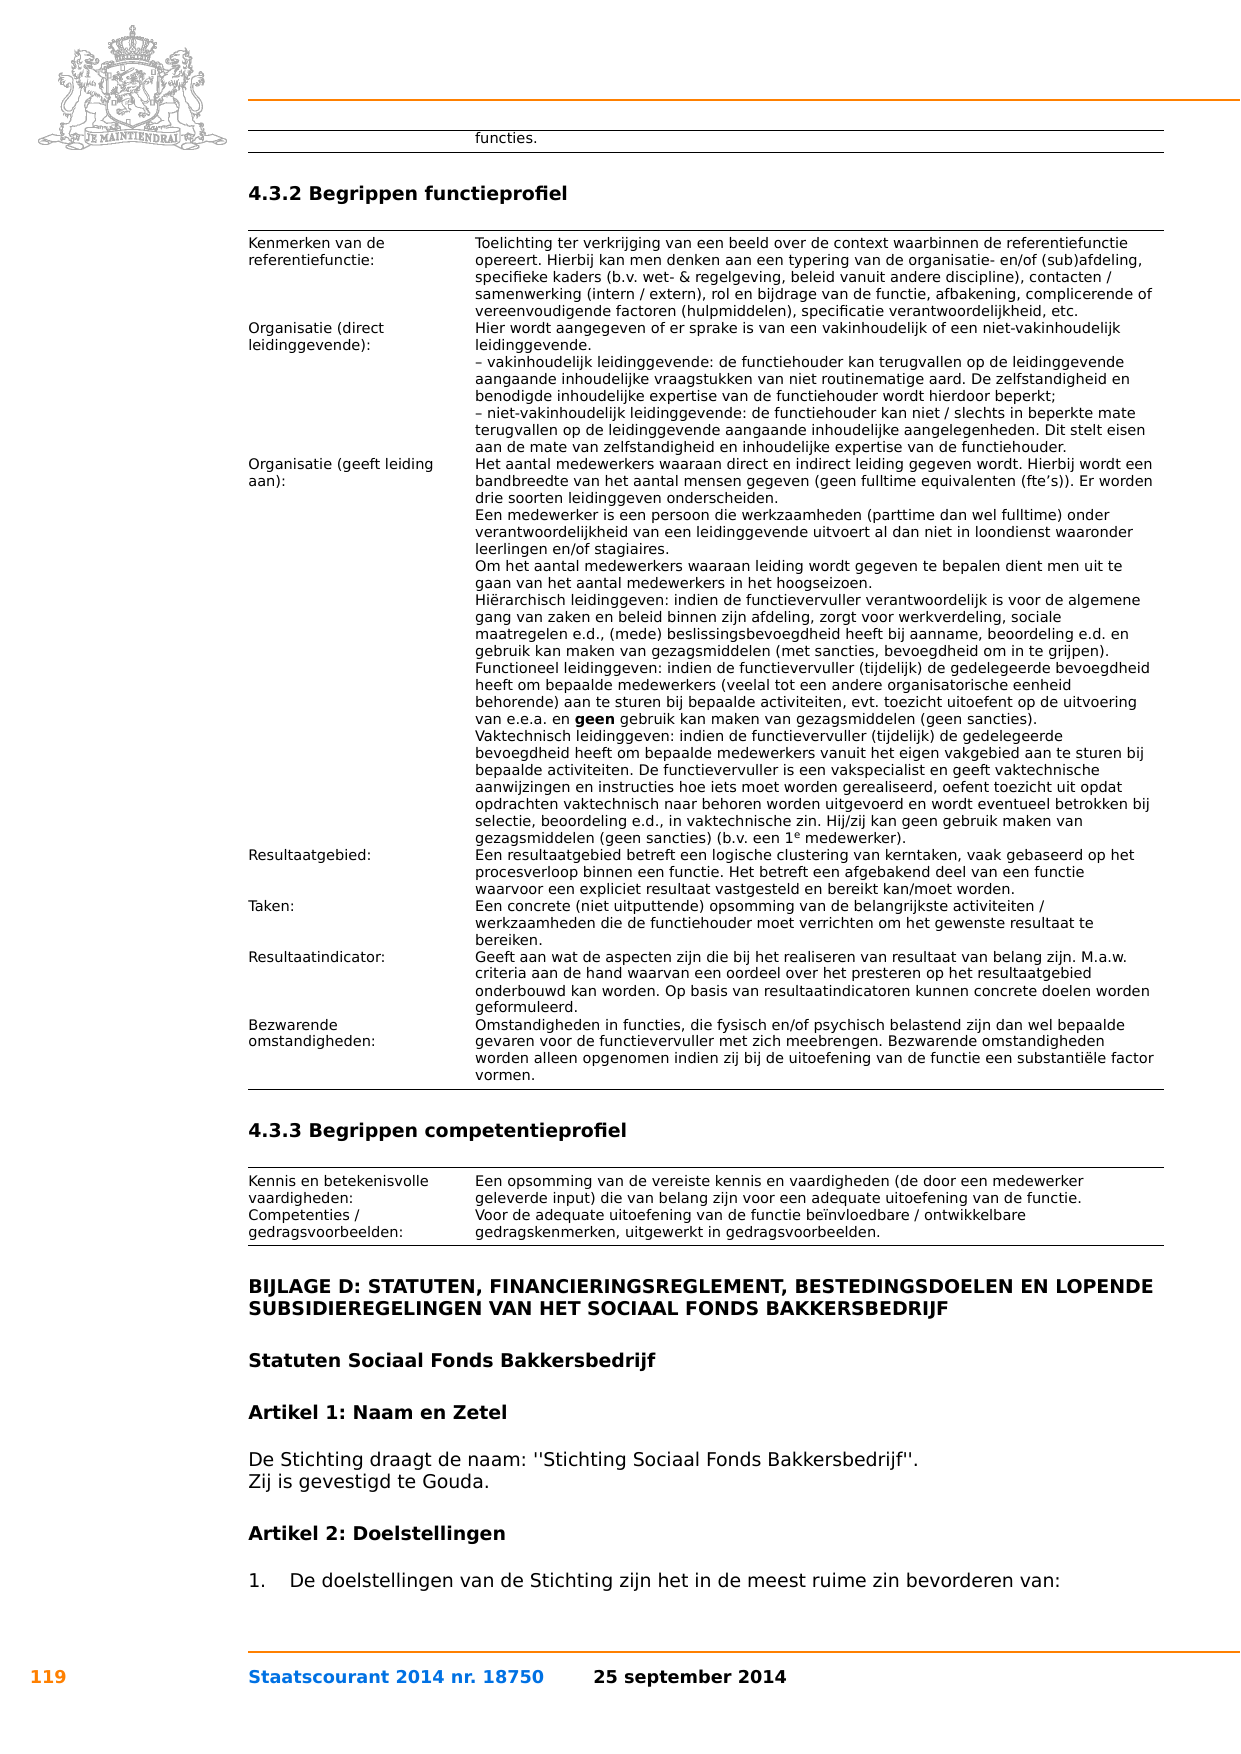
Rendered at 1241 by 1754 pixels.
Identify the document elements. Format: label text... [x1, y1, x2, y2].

subtitle Artikel 1: Naam en Zetel [248, 1402, 1163, 1424]
subtitle Artikel 2: Doelstellingen [248, 1523, 1163, 1545]
table_cell functies. [469, 131, 1163, 152]
text Zij is gevestigd te Gouda. [248, 1471, 1163, 1493]
table_cell Een resultaatgebied betreft een logische clustering van kerntaken, vaak gebaseerd op het procesverloop binnen een functie. Het betreft een afgebakend deel van een functie waarvoor een expliciet resultaat vastgesteld en bereikt kan/moet worden. [469, 847, 1163, 897]
picture [38, 25, 227, 150]
table_cell Hier wordt aangegeven of er sprake is van een vakinhoudelijk of een niet-vakinhoudelijk leidinggevende. – vakinhoudelijk leidinggevende: de functiehouder kan terugvallen op de leidinggevende aangaande inhoudelijke vraagstukken van niet routinematige aard. De zelfstandigheid en benodigde inhoudelijke expertise van de functiehouder wordt hierdoor beperkt; – niet-vakinhoudelijk leidinggevende: de functiehouder kan niet / slechts in beperkte mate terugvallen op de leidinggevende aangaande inhoudelijke aangelegenheden. Dit stelt eisen aan de mate van zelfstandigheid en inhoudelijke expertise van de functiehouder. [469, 320, 1163, 456]
table_cell Voor de adequate uitoefening van de functie beïnvloedbare / ontwikkelbare gedragskenmerken, uitgewerkt in gedragsvoorbeelden. [469, 1207, 1163, 1245]
table_header Toelichting ter verkrijging van een beeld over de context waarbinnen de referentiefunctie opereert. Hierbij kan men denken aan een typering van de organisatie- en/of (sub)afdeling, specifieke kaders (b.v. wet- & regelgeving, beleid vanuit andere discipline), contacten / samenwerking (intern / extern), rol en bijdrage van de functie, afbakening, complicerende of vereenvoudigende factoren (hulpmiddelen), specificatie verantwoordelijkheid, etc. [469, 231, 1163, 320]
text De Stichting draagt de naam: ''Stichting Sociaal Fonds Bakkersbedrijf''. [248, 1449, 1163, 1471]
table_cell Organisatie (geeft leiding aan): [248, 456, 469, 847]
table_cell Competenties / gedragsvoorbeelden: [248, 1207, 469, 1245]
table_cell Geeft aan wat de aspecten zijn die bij het realiseren van resultaat van belang zijn. M.a.w. criteria aan de hand waarvan een oordeel over het presteren op het resultaatgebied onderbouwd kan worden. Op basis van resultaatindicatoren kunnen concrete doelen worden geformuleerd. [469, 949, 1163, 1016]
table_cell Omstandigheden in functies, die fysisch en/of psychisch belastend zijn dan wel bepaalde gevaren voor de functievervuller met zich meebrengen. Bezwarende omstandigheden worden alleen opgenomen indien zij bij de uitoefening van de functie een substantiële factor vormen. [469, 1016, 1163, 1089]
table_cell Taken: [248, 898, 469, 948]
table_cell Een concrete (niet uitputtende) opsomming van de belangrijkste activiteiten / werkzaamheden die de functiehouder moet verrichten om het gewenste resultaat te bereiken. [469, 898, 1163, 948]
table_header Een opsomming van de vereiste kennis en vaardigheden (de door een medewerker geleverde input) die van belang zijn voor een adequate uitoefening van de functie. [469, 1168, 1163, 1207]
table_cell Resultaatindicator: [248, 949, 469, 1016]
table_cell [248, 131, 469, 152]
table_header Kenmerken van de referentiefunctie: [248, 231, 469, 320]
subtitle BIJLAGE D: STATUTEN, FINANCIERINGSREGLEMENT, BESTEDINGSDOELEN EN LOPENDE SUBSIDIEREGELINGEN VAN HET SOCIAAL FONDS BAKKERSBEDRIJF [248, 1276, 1163, 1320]
subtitle 4.3.3 Begrippen competentieprofiel [248, 1120, 1163, 1142]
table_cell Bezwarende omstandigheden: [248, 1016, 469, 1089]
table_header Kennis en betekenisvolle vaardigheden: [248, 1168, 469, 1207]
table_cell Resultaatgebied: [248, 847, 469, 897]
table_cell Organisatie (direct leidinggevende): [248, 320, 469, 456]
subtitle 4.3.2 Begrippen functieprofiel [248, 183, 1163, 204]
table_cell Het aantal medewerkers waaraan direct en indirect leiding gegeven wordt. Hierbij wordt een bandbreedte van het aantal mensen gegeven (geen fulltime equivalenten (fte’s)). Er worden drie soorten leidinggeven onderscheiden. Een medewerker is een persoon die werkzaamheden (parttime dan wel fulltime) onder verantwoordelijkheid van een leidinggevende uitvoert al dan niet in loondienst waaronder leerlingen en/of stagiaires. Om het aantal medewerkers waaraan leiding wordt gegeven te bepalen dient men uit te gaan van het aantal medewerkers in het hoogseizoen. Hiërarchisch leidinggeven: indien de functievervuller verantwoordelijk is voor de algemene gang van zaken en beleid binnen zijn afdeling, zorgt voor werkverdeling, sociale maatregelen e.d., (mede) beslissingsbevoegdheid heeft bij aanname, beoordeling e.d. en gebruik kan maken van gezagsmiddelen (met sancties, bevoegdheid om in te grijpen). Functioneel leidinggeven: indien de functievervuller (tijdelijk) de gedelegeerde bevoegdheid heeft om bepaalde medewerkers (veelal tot een andere organisatorische eenheid behorende) aan te sturen bij bepaalde activiteiten, evt. toezicht uitoefent op de uitvoering van e.e.a. en geen gebruik kan maken van gezagsmiddelen (geen sancties). Vaktechnisch leidinggeven: indien de functievervuller (tijdelijk) de gedelegeerde bevoegdheid heeft om bepaalde medewerkers vanuit het eigen vakgebied aan te sturen bij bepaalde activiteiten. De functievervuller is een vakspecialist en geeft vaktechnische aanwijzingen en instructies hoe iets moet worden gerealiseerd, oefent toezicht uit opdat opdrachten vaktechnisch naar behoren worden uitgevoerd en wordt eventueel betrokken bij selectie, beoordeling e.d., in vaktechnische zin. Hij/zij kan geen gebruik maken van gezagsmiddelen (geen sancties) (b.v. een 1e medewerker). [469, 456, 1163, 847]
subtitle Statuten Sociaal Fonds Bakkersbedrijf [248, 1350, 1163, 1372]
text 1. De doelstellingen van de Stichting zijn het in de meest ruime zin bevorderen van: [248, 1570, 1163, 1592]
